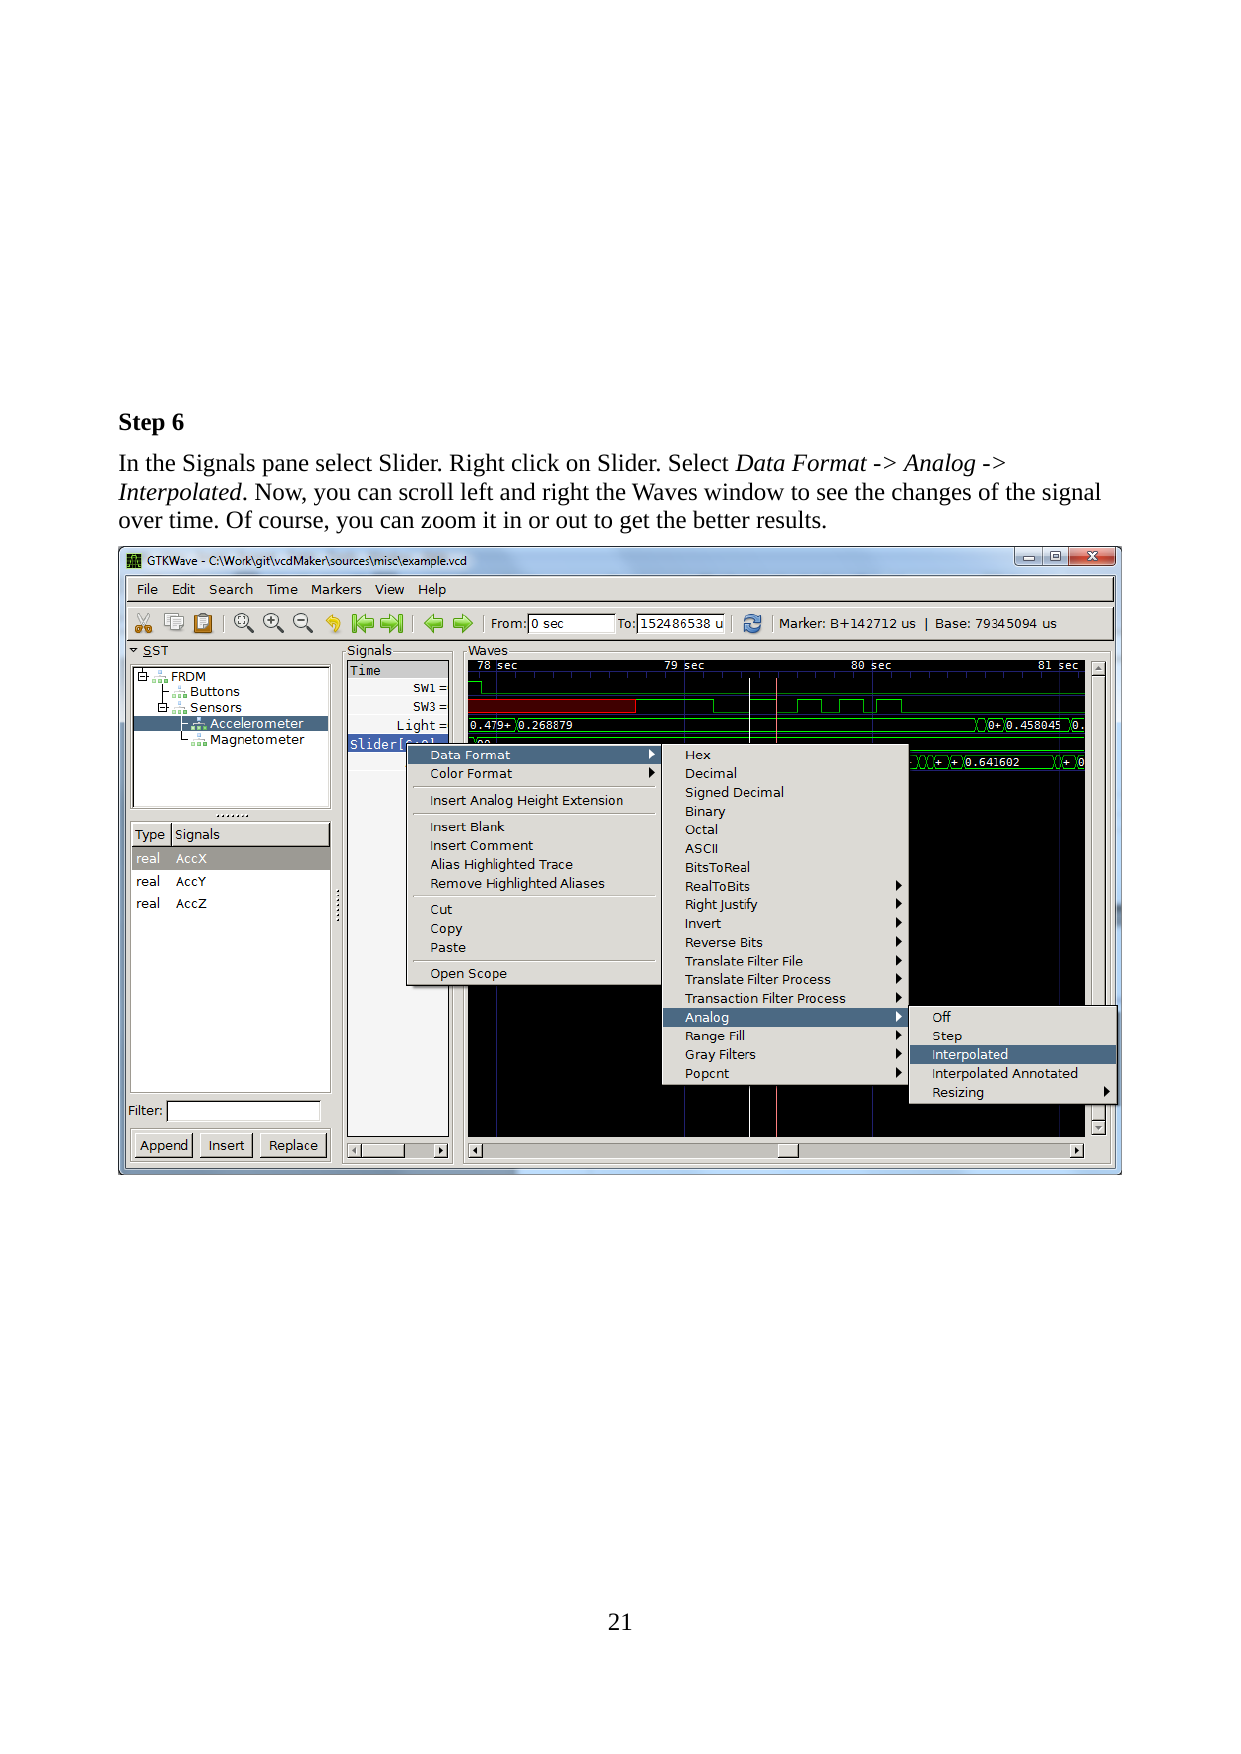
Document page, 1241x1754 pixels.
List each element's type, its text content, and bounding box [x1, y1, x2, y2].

text In the Signals pane select Slider. Right click on Slider. Select Data Format -> Analog -> Interpolated. Now, you can scroll left and right the Waves window to see the changes of the signal over time. Of course, you can zoom it in or out to get the better results. [118, 448, 1122, 534]
text Step 6 [118, 407, 1122, 436]
picture [118, 546, 1122, 1175]
